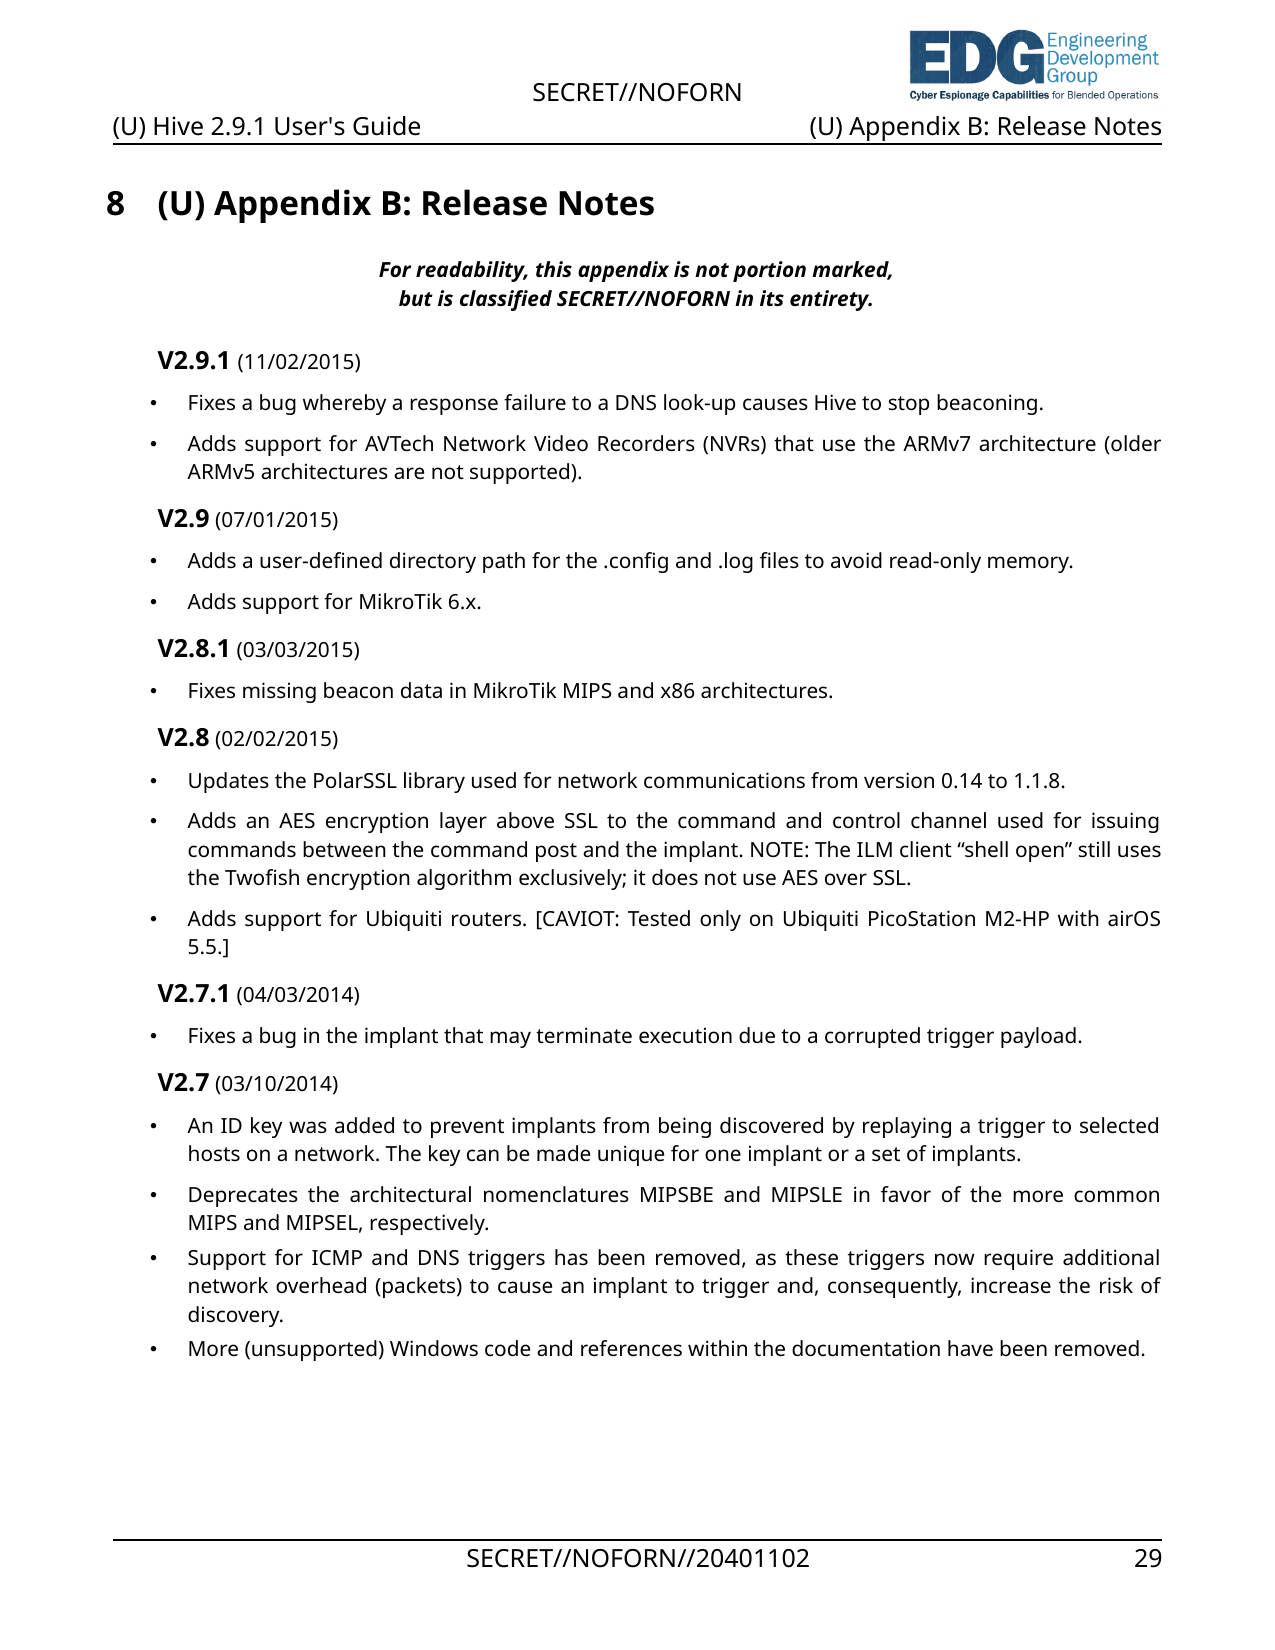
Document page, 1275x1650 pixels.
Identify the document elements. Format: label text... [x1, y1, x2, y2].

list Deprecates the architectural nomenclatures MIPSBE and MIPSLE in favor of the more common MIPS and MIPSEL, respectively. [150, 1180, 1162, 1237]
subtitle V2.8.1 (03/03/2015) [157, 631, 1162, 664]
list Updates the PolarSSL library used for network communications from version 0.14 to 1.1.8. [150, 766, 1162, 794]
list Adds support for MikroTik 6.x. [150, 587, 1162, 616]
list More (unsupported) Windows code and references within the documentation have been removed. [150, 1334, 1162, 1363]
subtitle V2.7.1 (04/03/2014) [157, 976, 1162, 1010]
list An ID key was added to prevent implants from being discovered by replaying a trigger to selected hosts on a network. The key can be made unique for one implant or a set of implants. [150, 1111, 1162, 1168]
subtitle V2.8 (02/02/2015) [157, 720, 1162, 754]
list Fixes missing beacon data in MikroTik MIPS and x86 architectures. [150, 677, 1162, 705]
picture [904, 27, 1163, 104]
list Adds a user-defined directory path for the .config and .log files to avoid read-only memory. [150, 547, 1162, 575]
subtitle V2.7 (03/10/2014) [157, 1065, 1162, 1099]
list Support for ICMP and DNS triggers has been removed, as these triggers now require additional network overhead (packets) to cause an implant to trigger and, consequently, increase the risk of discovery. [150, 1243, 1162, 1328]
list Adds support for AVTech Network Video Recorders (NVRs) that use the ARMv7 architecture (older ARMv5 architectures are not supported). [150, 429, 1162, 486]
list Adds an AES encryption layer above SSL to the command and control channel used for issuing commands between the command post and the implant. NOTE: The ILM client “shell open” still uses the Twofish encryption algorithm exclusively; it does not use AES over SSL. [150, 806, 1162, 892]
subtitle V2.9 (07/01/2015) [157, 501, 1162, 535]
list Adds support for Ubiquiti routers. [CAVIOT: Tested only on Ubiquiti PicoStation M2-HP with airOS 5.5.] [150, 904, 1162, 961]
text For readability, this appendix is not portion marked, but is classified SECRET//NOFORN in its entirety. [112, 255, 1162, 312]
subtitle (U) Appendix B: Release Notes [97, 180, 1162, 225]
list Fixes a bug in the implant that may terminate execution due to a corrupted trigger payload. [150, 1022, 1162, 1050]
list Fixes a bug whereby a response failure to a DNS look-up causes Hive to stop beaconing. [150, 388, 1162, 417]
subtitle V2.9.1 (11/02/2015) [157, 342, 1162, 376]
